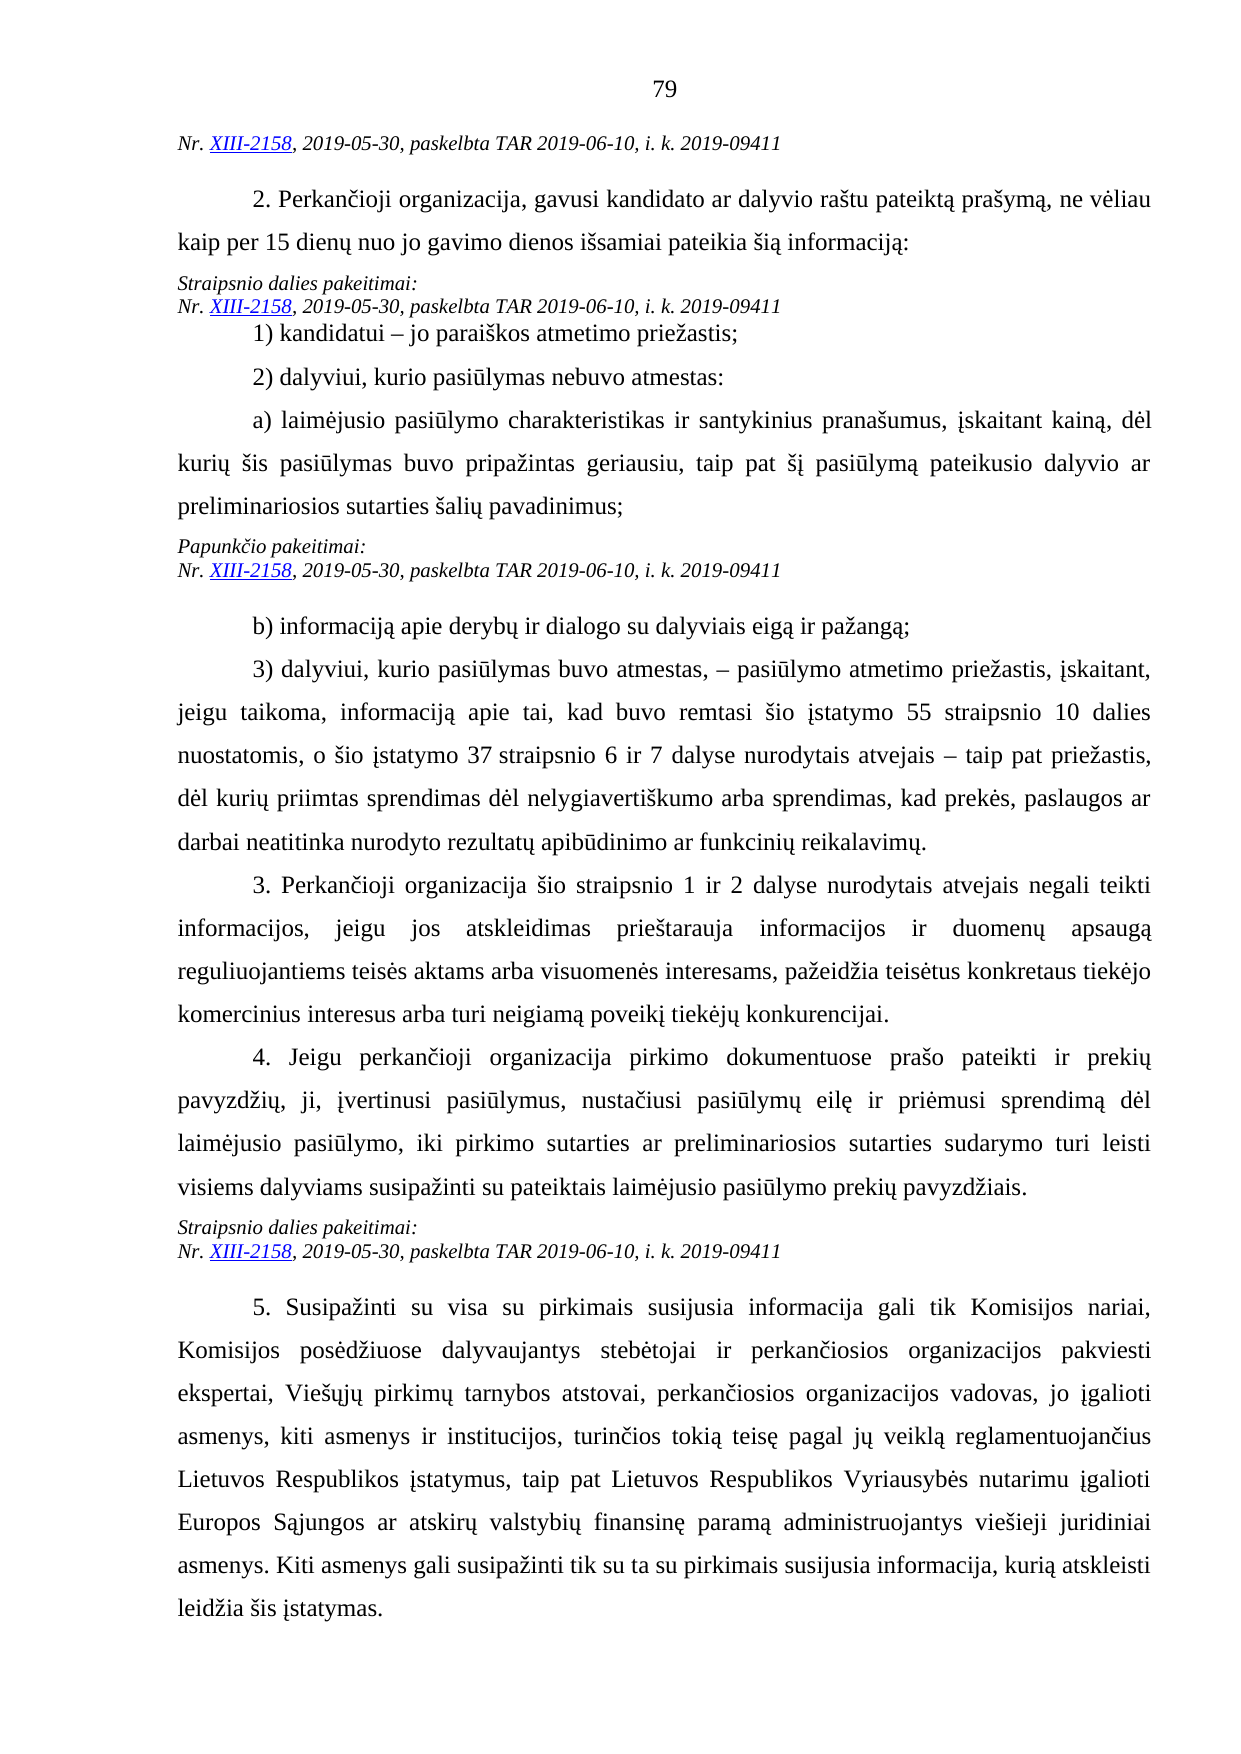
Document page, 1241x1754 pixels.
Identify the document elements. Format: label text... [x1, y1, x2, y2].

text 4. Jeigu perkančioji organizacija pirkimo dokumentuose prašo pateikti ir prekių pavyzdžių, ji, įvertinusi pasiūlymus, nustačiusi pasiūlymų eilę ir priėmusi sprendimą dėl laimėjusio pasiūlymo, iki pirkimo sutarties ar preliminariosios sutarties sudarymo turi leisti visiems dalyviams susipažinti su pateiktais laimėjusio pasiūlymo prekių pavyzdžiais. [177, 1042, 1152, 1200]
text Straipsnio dalies pakeitimai: [177, 1215, 1152, 1239]
text 2) dalyviui, kurio pasiūlymas nebuvo atmestas: [177, 362, 1152, 390]
text 3) dalyviui, kurio pasiūlymas buvo atmestas, – pasiūlymo atmetimo priežastis, įskaitant, jeigu taikoma, informaciją apie tai, kad buvo remtasi šio įstatymo 55 straipsnio 10 dalies nuostatomis, o šio įstatymo 37 straipsnio 6 ir 7 dalyse nurodytais atvejais – taip pat priežastis, dėl kurių priimtas sprendimas dėl nelygiavertiškumo arba sprendimas, kad prekės, paslaugos ar darbai neatitinka nurodyto rezultatų apibūdinimo ar funkcinių reikalavimų. [177, 654, 1152, 855]
text b) informaciją apie derybų ir dialogo su dalyviais eigą ir pažangą; [177, 611, 1152, 640]
text 5. Susipažinti su visa su pirkimais susijusia informacija gali tik Komisijos nariai, Komisijos posėdžiuose dalyvaujantys stebėtojai ir perkančiosios organizacijos pakviesti ekspertai, Viešųjų pirkimų tarnybos atstovai, perkančiosios organizacijos vadovas, jo įgalioti asmenys, kiti asmenys ir institucijos, turinčios tokią teisę pagal jų veiklą reglamentuojančius Lietuvos Respublikos įstatymus, taip pat Lietuvos Respublikos Vyriausybės nutarimu įgalioti Europos Sąjungos ar atskirų valstybių finansinę paramą administruojantys viešieji juridiniai asmenys. Kiti asmenys gali susipažinti tik su ta su pirkimais susijusia informacija, kurią atskleisti leidžia šis įstatymas. [177, 1292, 1152, 1622]
text 2. Perkančioji organizacija, gavusi kandidato ar dalyvio raštu pateiktą prašymą, ne vėliau kaip per 15 dienų nuo jo gavimo dienos išsamiai pateikia šią informaciją: [177, 184, 1152, 256]
text Nr. XIII-2158, 2019-05-30, paskelbta TAR 2019-06-10, i. k. 2019-09411 [177, 558, 1152, 582]
text Nr. XIII-2158, 2019-05-30, paskelbta TAR 2019-06-10, i. k. 2019-09411 [177, 294, 1152, 318]
text 3. Perkančioji organizacija šio straipsnio 1 ir 2 dalyse nurodytais atvejais negali teikti informacijos, jeigu jos atskleidimas prieštarauja informacijos ir duomenų apsaugą reguliuojantiems teisės aktams arba visuomenės interesams, pažeidžia teisėtus konkretaus tiekėjo komercinius interesus arba turi neigiamą poveikį tiekėjų konkurencijai. [177, 870, 1152, 1028]
text a) laimėjusio pasiūlymo charakteristikas ir santykinius pranašumus, įskaitant kainą, dėl kurių šis pasiūlymas buvo pripažintas geriausiu, taip pat šį pasiūlymą pateikusio dalyvio ar preliminariosios sutarties šalių pavadinimus; [177, 405, 1152, 520]
text Nr. XIII-2158, 2019-05-30, paskelbta TAR 2019-06-10, i. k. 2019-09411 [177, 1239, 1152, 1263]
text Straipsnio dalies pakeitimai: [177, 270, 1152, 294]
text 1) kandidatui – jo paraiškos atmetimo priežastis; [177, 318, 1152, 347]
text Papunkčio pakeitimai: [177, 534, 1152, 558]
text Nr. XIII-2158, 2019-05-30, paskelbta TAR 2019-06-10, i. k. 2019-09411 [177, 131, 1152, 155]
